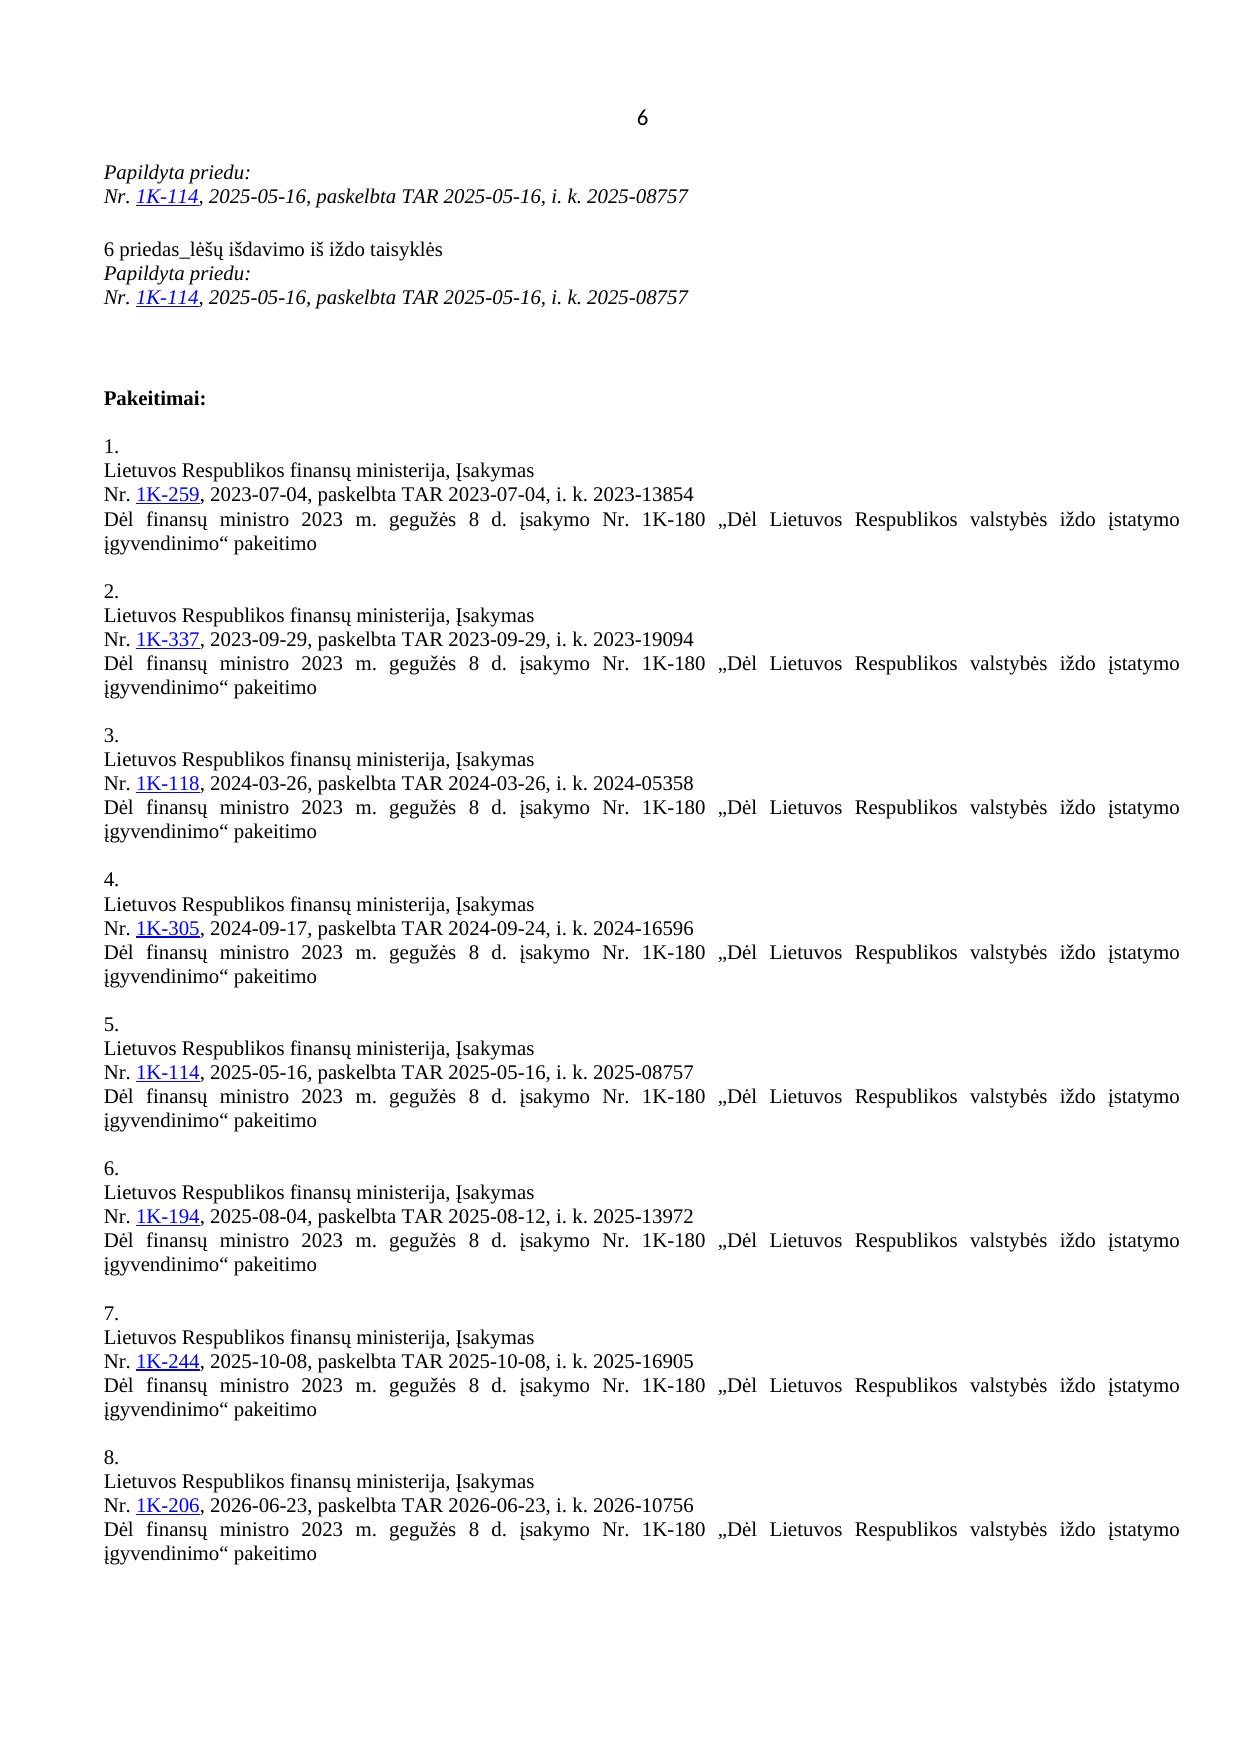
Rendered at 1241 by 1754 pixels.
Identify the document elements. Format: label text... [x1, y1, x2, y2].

text Pakeitimai: [103, 386, 1181, 410]
text Papildyta priedu: [103, 160, 1181, 184]
text Nr. 1K-259, 2023-07-04, paskelbta TAR 2023-07-04, i. k. 2023-13854 [103, 482, 1181, 506]
text 2. [103, 579, 1181, 603]
text Nr. 1K-244, 2025-10-08, paskelbta TAR 2025-10-08, i. k. 2025-16905 [103, 1349, 1181, 1373]
text 3. [103, 723, 1181, 747]
text Dėl finansų ministro 2023 m. gegužės 8 d. įsakymo Nr. 1K-180 „Dėl Lietuvos Respublikos valstybės iždo įstatymo įgyvendinimo“ pakeitimo [103, 506, 1181, 554]
text Lietuvos Respublikos finansų ministerija, Įsakymas [103, 747, 1181, 771]
text Lietuvos Respublikos finansų ministerija, Įsakymas [103, 891, 1181, 916]
text Dėl finansų ministro 2023 m. gegužės 8 d. įsakymo Nr. 1K-180 „Dėl Lietuvos Respublikos valstybės iždo įstatymo įgyvendinimo“ pakeitimo [103, 1373, 1181, 1421]
text 6 priedas_lėšų išdavimo iš iždo taisyklės [103, 237, 1181, 261]
text Lietuvos Respublikos finansų ministerija, Įsakymas [103, 458, 1181, 482]
text Dėl finansų ministro 2023 m. gegužės 8 d. įsakymo Nr. 1K-180 „Dėl Lietuvos Respublikos valstybės iždo įstatymo įgyvendinimo“ pakeitimo [103, 939, 1181, 988]
text Lietuvos Respublikos finansų ministerija, Įsakymas [103, 1469, 1181, 1493]
text Lietuvos Respublikos finansų ministerija, Įsakymas [103, 1036, 1181, 1060]
text Dėl finansų ministro 2023 m. gegužės 8 d. įsakymo Nr. 1K-180 „Dėl Lietuvos Respublikos valstybės iždo įstatymo įgyvendinimo“ pakeitimo [103, 1084, 1181, 1132]
text Nr. 1K-114, 2025-05-16, paskelbta TAR 2025-05-16, i. k. 2025-08757 [103, 1060, 1181, 1084]
text 6. [103, 1156, 1181, 1180]
text Lietuvos Respublikos finansų ministerija, Įsakymas [103, 1324, 1181, 1349]
text 5. [103, 1012, 1181, 1036]
text Dėl finansų ministro 2023 m. gegužės 8 d. įsakymo Nr. 1K-180 „Dėl Lietuvos Respublikos valstybės iždo įstatymo įgyvendinimo“ pakeitimo [103, 1228, 1181, 1276]
text 8. [103, 1445, 1181, 1469]
text Nr. 1K-194, 2025-08-04, paskelbta TAR 2025-08-12, i. k. 2025-13972 [103, 1204, 1181, 1228]
text Dėl finansų ministro 2023 m. gegužės 8 d. įsakymo Nr. 1K-180 „Dėl Lietuvos Respublikos valstybės iždo įstatymo įgyvendinimo“ pakeitimo [103, 795, 1181, 843]
text Nr. 1K-114, 2025-05-16, paskelbta TAR 2025-05-16, i. k. 2025-08757 [103, 184, 1181, 208]
text 4. [103, 867, 1181, 891]
text Lietuvos Respublikos finansų ministerija, Įsakymas [103, 1180, 1181, 1204]
text Nr. 1K-114, 2025-05-16, paskelbta TAR 2025-05-16, i. k. 2025-08757 [103, 285, 1181, 309]
text 1. [103, 434, 1181, 458]
text Nr. 1K-337, 2023-09-29, paskelbta TAR 2023-09-29, i. k. 2023-19094 [103, 627, 1181, 651]
text Papildyta priedu: [103, 261, 1181, 285]
text Nr. 1K-118, 2024-03-26, paskelbta TAR 2024-03-26, i. k. 2024-05358 [103, 771, 1181, 795]
text Nr. 1K-206, 2026-06-23, paskelbta TAR 2026-06-23, i. k. 2026-10756 [103, 1493, 1181, 1517]
text 7. [103, 1301, 1181, 1324]
text Dėl finansų ministro 2023 m. gegužės 8 d. įsakymo Nr. 1K-180 „Dėl Lietuvos Respublikos valstybės iždo įstatymo įgyvendinimo“ pakeitimo [103, 1517, 1181, 1565]
text Dėl finansų ministro 2023 m. gegužės 8 d. įsakymo Nr. 1K-180 „Dėl Lietuvos Respublikos valstybės iždo įstatymo įgyvendinimo“ pakeitimo [103, 651, 1181, 699]
text Nr. 1K-305, 2024-09-17, paskelbta TAR 2024-09-24, i. k. 2024-16596 [103, 916, 1181, 939]
text Lietuvos Respublikos finansų ministerija, Įsakymas [103, 603, 1181, 627]
